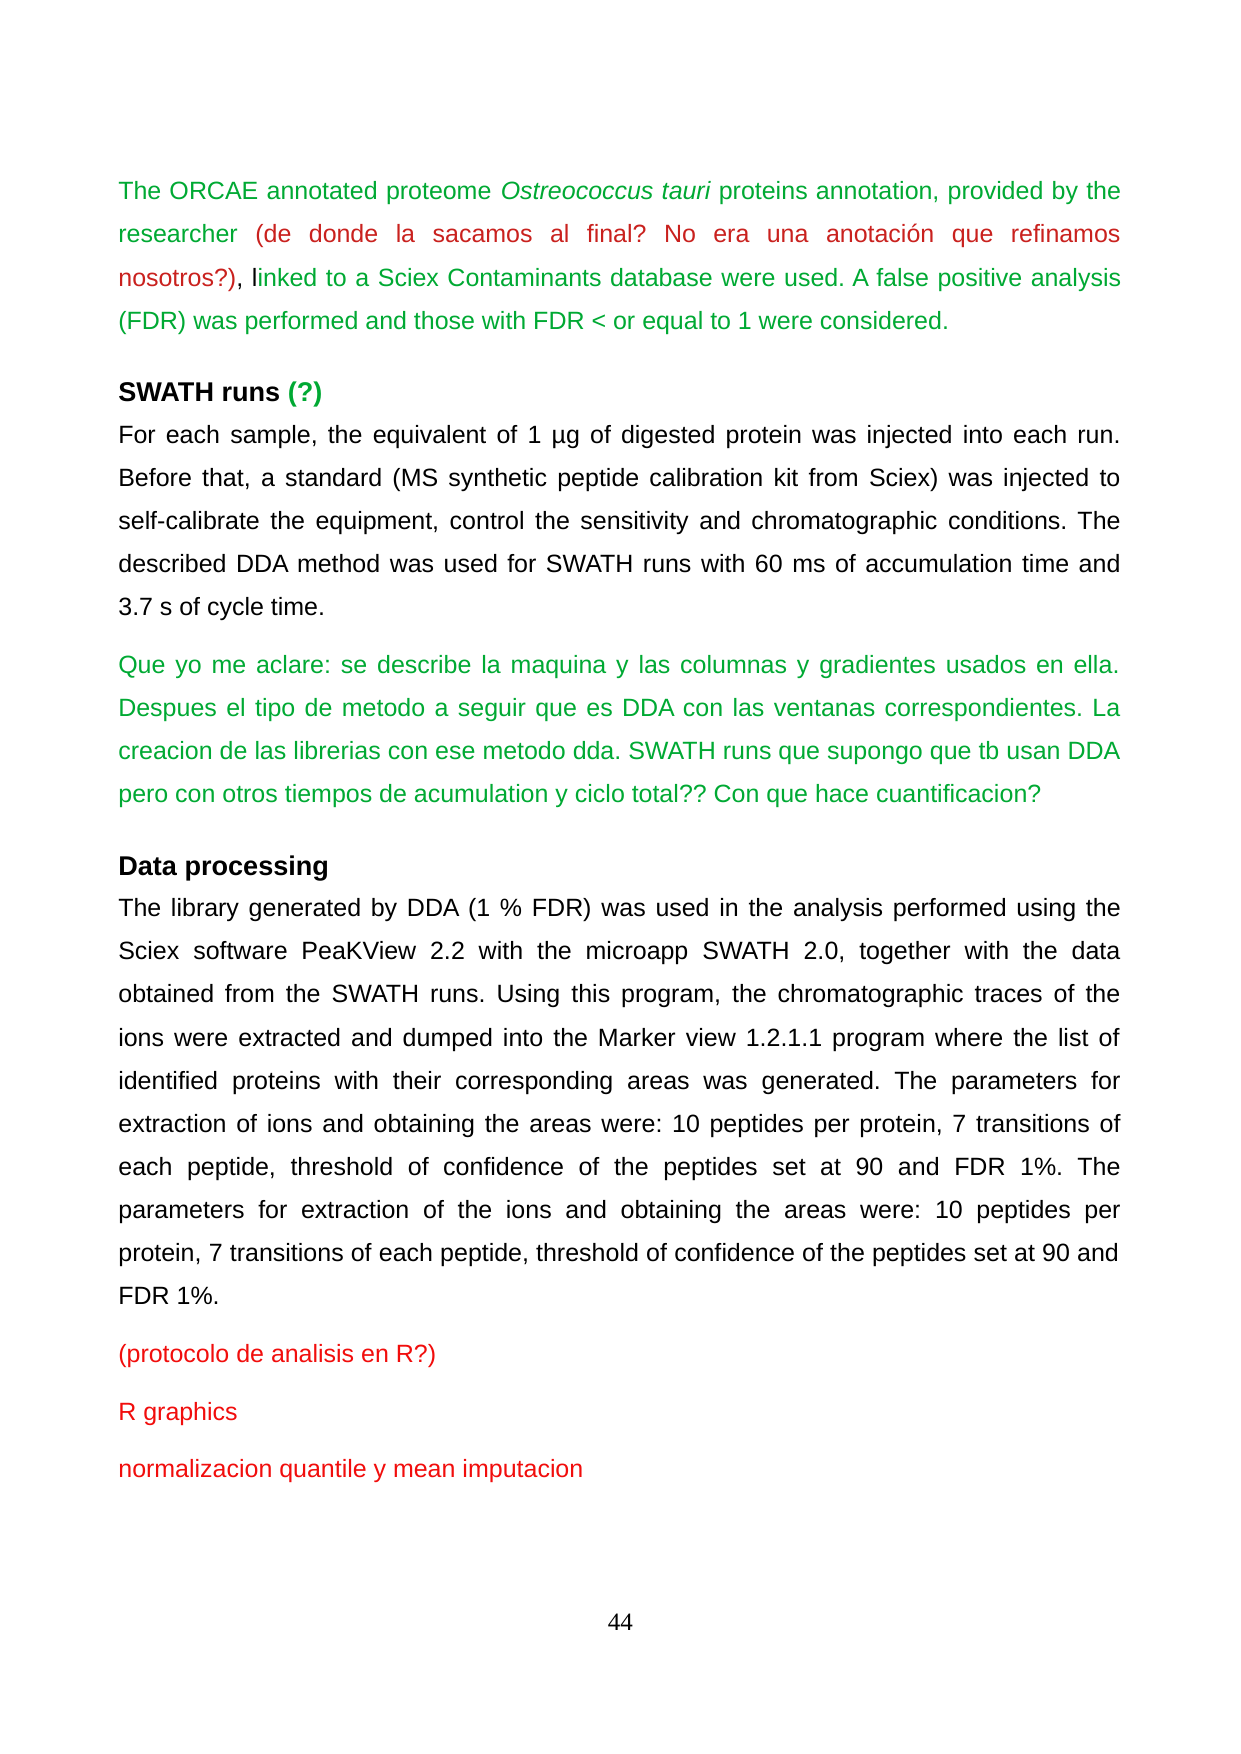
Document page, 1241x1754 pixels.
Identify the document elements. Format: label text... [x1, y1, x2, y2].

text R graphics [118, 1397, 1122, 1426]
text normalizacion quantile y mean imputacion [118, 1454, 1122, 1483]
subtitle Data processing [118, 849, 1122, 881]
text The ORCAE annotated proteome Ostreococcus tauri proteins annotation, provided by the researcher (de donde la sacamos al final? No era una anotación que refinamos nosotros?), linked to a Sciex Contaminants database were used. A false positive analysis (FDR) was performed and those with FDR < or equal to 1 were considered. [118, 176, 1122, 334]
text For each sample, the equivalent of 1 µg of digested protein was injected into each run. Before that, a standard (MS synthetic peptide calibration kit from Sciex) was injected to self-calibrate the equipment, control the sensitivity and chromatographic conditions. The described DDA method was used for SWATH runs with 60 ms of accumulation time and 3.7 s of cycle time. [118, 420, 1122, 621]
text The library generated by DDA (1 % FDR) was used in the analysis performed using the Sciex software PeaKView 2.2 with the microapp SWATH 2.0, together with the data obtained from the SWATH runs. Using this program, the chromatographic traces of the ions were extracted and dumped into the Marker view 1.2.1.1 program where the list of identified proteins with their corresponding areas was generated. The parameters for extraction of ions and obtaining the areas were: 10 peptides per protein, 7 transitions of each peptide, threshold of confidence of the peptides set at 90 and FDR 1%. The parameters for extraction of the ions and obtaining the areas were: 10 peptides per protein, 7 transitions of each peptide, threshold of confidence of the peptides set at 90 and FDR 1%. [118, 893, 1122, 1310]
text Que yo me aclare: se describe la maquina y las columnas y gradientes usados en ella. Despues el tipo de metodo a seguir que es DDA con las ventanas correspondientes. La creacion de las librerias con ese metodo dda. SWATH runs que supongo que tb usan DDA pero con otros tiempos de acumulation y ciclo total?? Con que hace cuantificacion? [118, 650, 1122, 808]
text (protocolo de analisis en R?) [118, 1339, 1122, 1368]
subtitle SWATH runs (?) [118, 376, 1122, 407]
